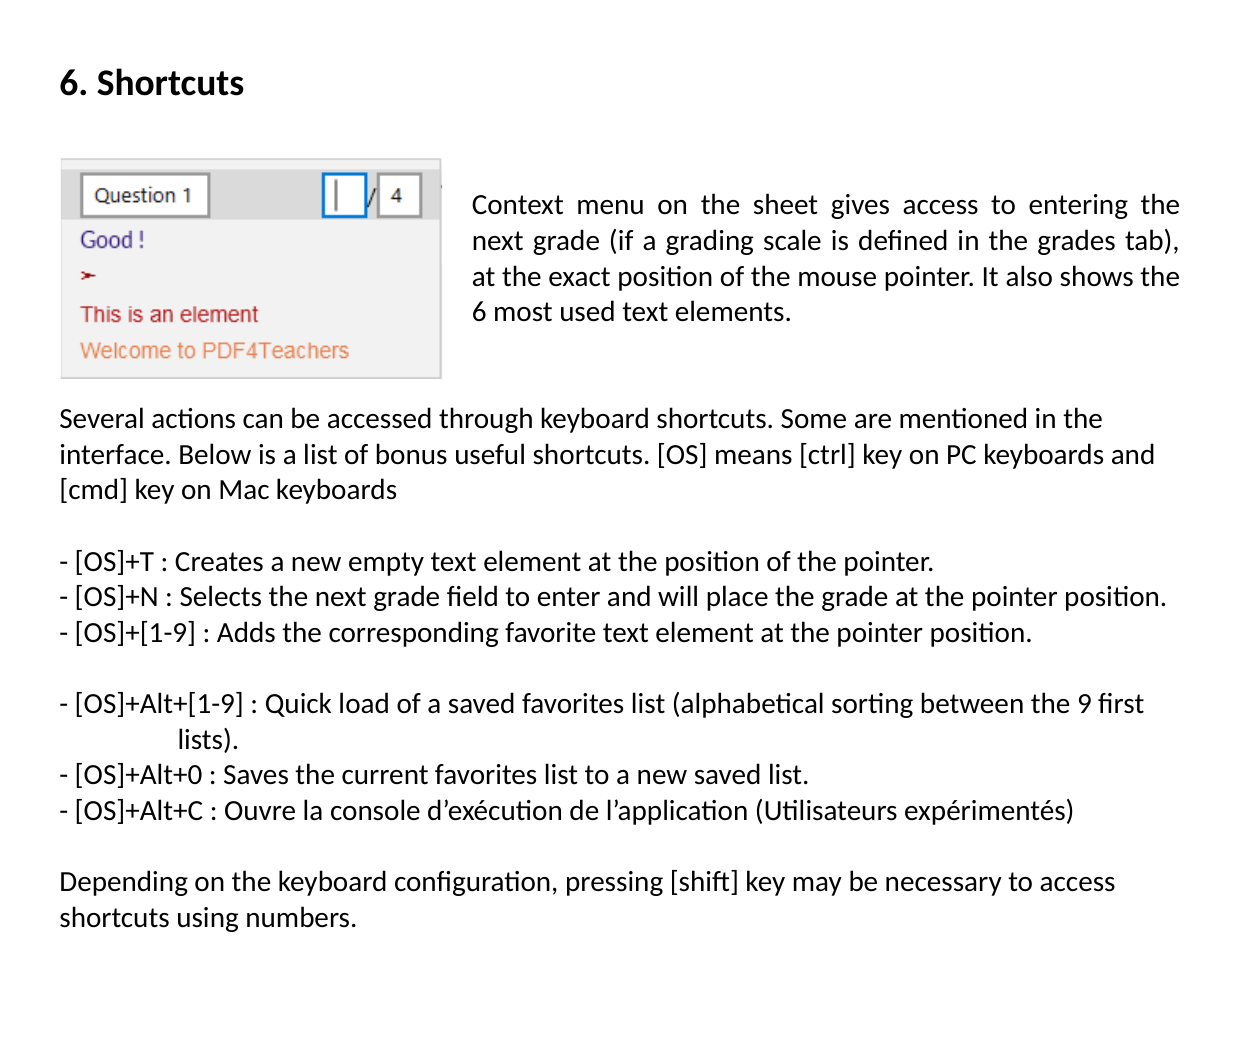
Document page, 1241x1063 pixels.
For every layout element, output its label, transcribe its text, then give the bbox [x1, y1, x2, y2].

text - [OS]+Alt+[1-9] : Quick load of a saved favorites list (alphabetical sorting between the 9 first lists). [59, 685, 1181, 756]
text Depending on the keyboard configuration, pressing [shift] key may be necessary to access shortcuts using numbers. [59, 863, 1181, 934]
text Several actions can be accessed through keyboard shortcuts. Some are mentioned in the interface. Below is a list of bonus useful shortcuts. [OS] means [ctrl] key on PC keyboards and [cmd] key on Mac keyboards [59, 400, 1181, 507]
text - [OS]+Alt+C : Ouvre la console d’exécution de l’application (Utilisateurs expérimentés) [59, 792, 1181, 828]
text - [OS]+T : Creates a new empty text element at the position of the pointer. [59, 543, 1181, 578]
text 6. Shortcuts [59, 59, 1181, 105]
text Context menu on the sheet gives access to entering the next grade (if a grading scale is defined in the grades tab), at the exact position of the mouse pointer. It also shows the 6 most used text elements. [443, 186, 1181, 329]
text - [OS]+Alt+0 : Saves the current favorites list to a new saved list. [59, 756, 1181, 792]
text - [OS]+[1-9] : Adds the corresponding favorite text element at the pointer position. [59, 614, 1181, 649]
picture [60, 157, 443, 379]
text - [OS]+N : Selects the next grade field to enter and will place the grade at the pointer position. [59, 578, 1181, 614]
